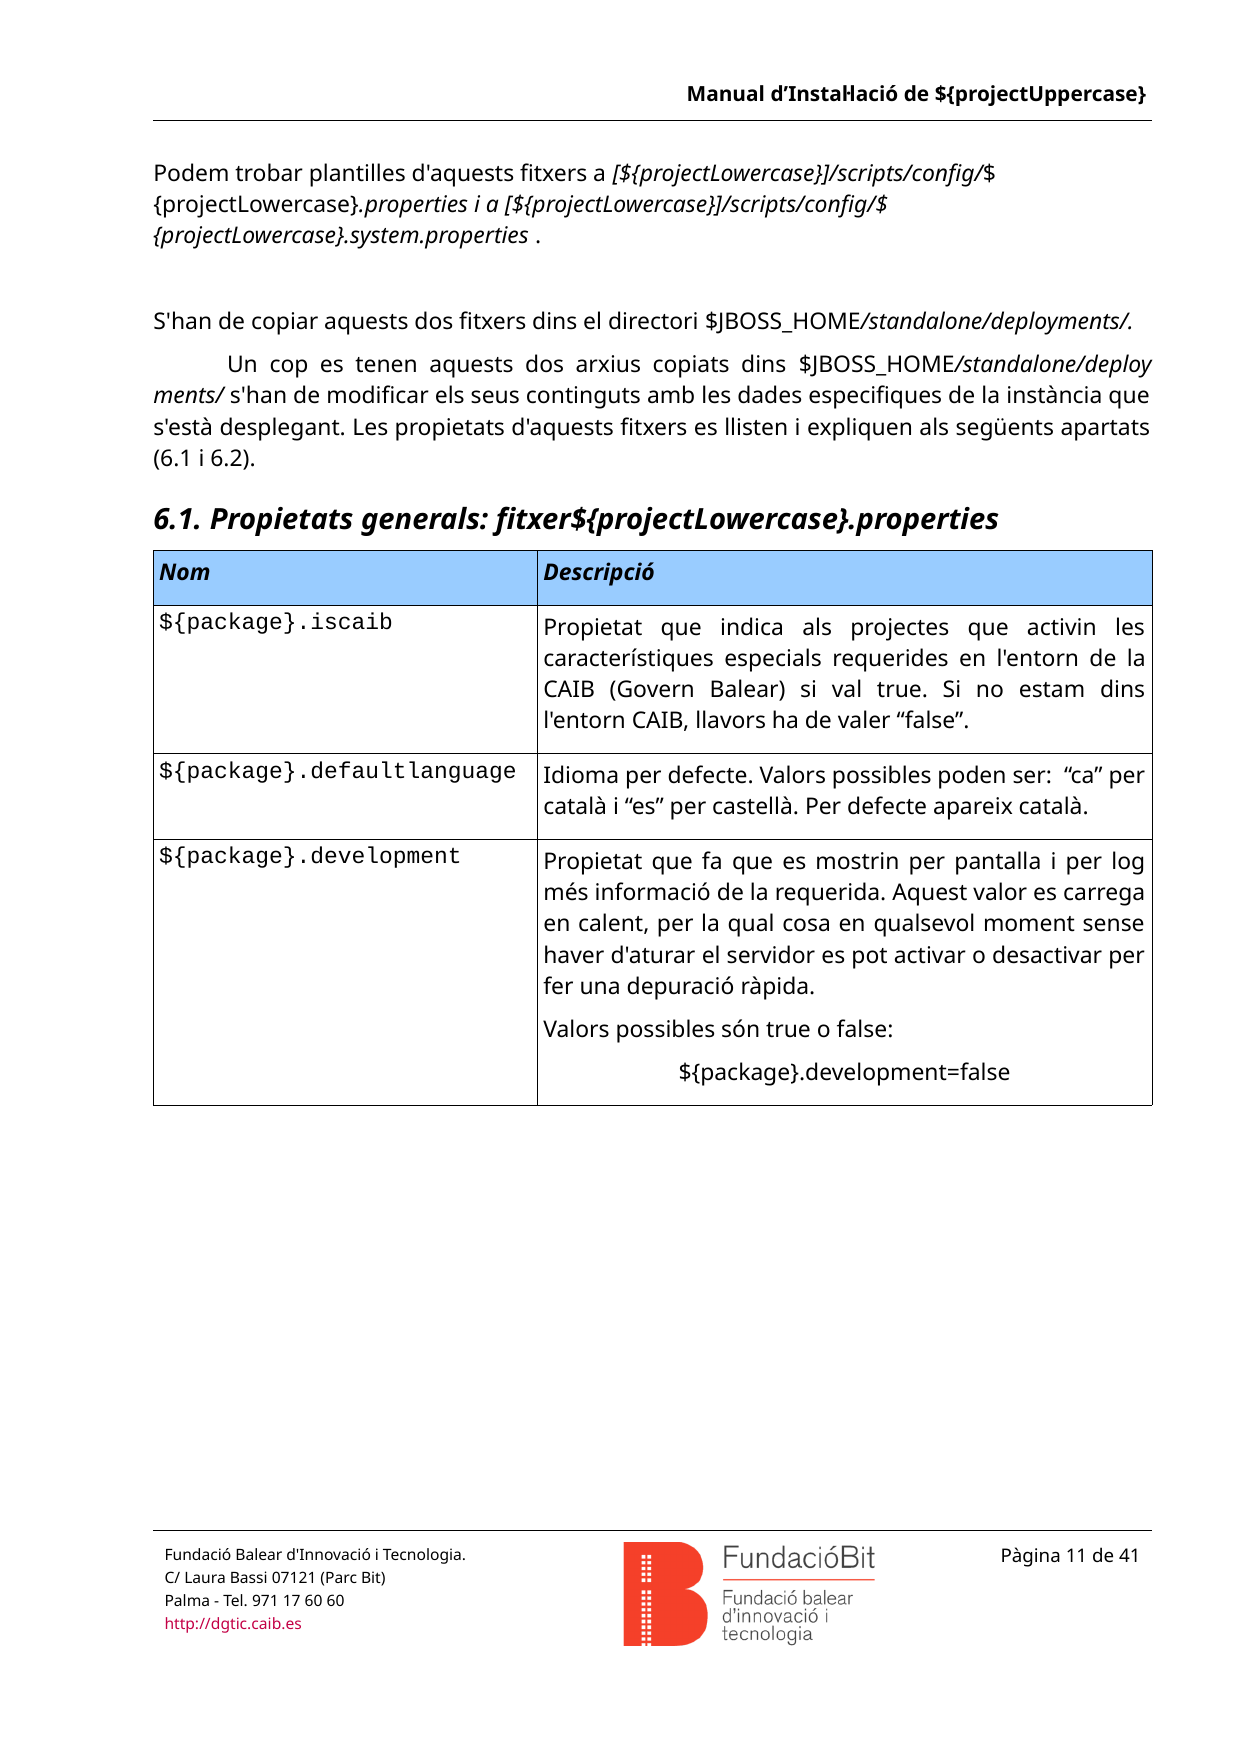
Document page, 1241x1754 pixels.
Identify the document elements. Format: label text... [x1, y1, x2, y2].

table_cell Propietat que indica als projectes que activin les característiques especials requerides en l'entorn de la CAIB (Govern Balear) si val true. Si no estam dins l'entorn CAIB, llavors ha de valer “false”. [538, 606, 1152, 753]
table_cell Idioma per defecte. Valors possibles poden ser: “ca” per català i “es” per castellà. Per defecte apareix català. [538, 754, 1152, 839]
text Podem trobar plantilles d'aquests fitxers a [${projectLowercase}]/scripts/config/${projectLowercase}.properties i a [${projectLowercase}]/scripts/config/${projectLowercase}.system.properties . [153, 156, 1152, 250]
table_cell ${package}.development [154, 840, 537, 1104]
table_cell ${package}.defaultlanguage [154, 754, 537, 839]
table_cell ${package}.iscaib [154, 606, 537, 753]
text S'han de copiar aquests dos fitxers dins el directori $JBOSS_HOME/standalone/deployments/. [153, 305, 1152, 336]
text Un cop es tenen aquests dos arxius copiats dins $JBOSS_HOME/standalone/deploy ments/ s'han de modificar els seus continguts amb les dades especifiques de la instància que s'està desplegant. Les propietats d'aquests fitxers es llisten i expliquen als següents apartats (6.1 i 6.2). [153, 348, 1152, 473]
picture [623, 1542, 875, 1646]
subtitle Propietats generals: fitxer${projectLowercase}.properties [153, 498, 1152, 538]
table_header Nom [154, 551, 537, 605]
table_cell Propietat que fa que es mostrin per pantalla i per log més informació de la requerida. Aquest valor es carrega en calent, per la qual cosa en qualsevol moment sense haver d'aturar el servidor es pot activar o desactivar per fer una depuració ràpida. Valors possibles són true o false: ${package}.development=false [538, 840, 1152, 1104]
table_header Descripció [538, 551, 1152, 605]
